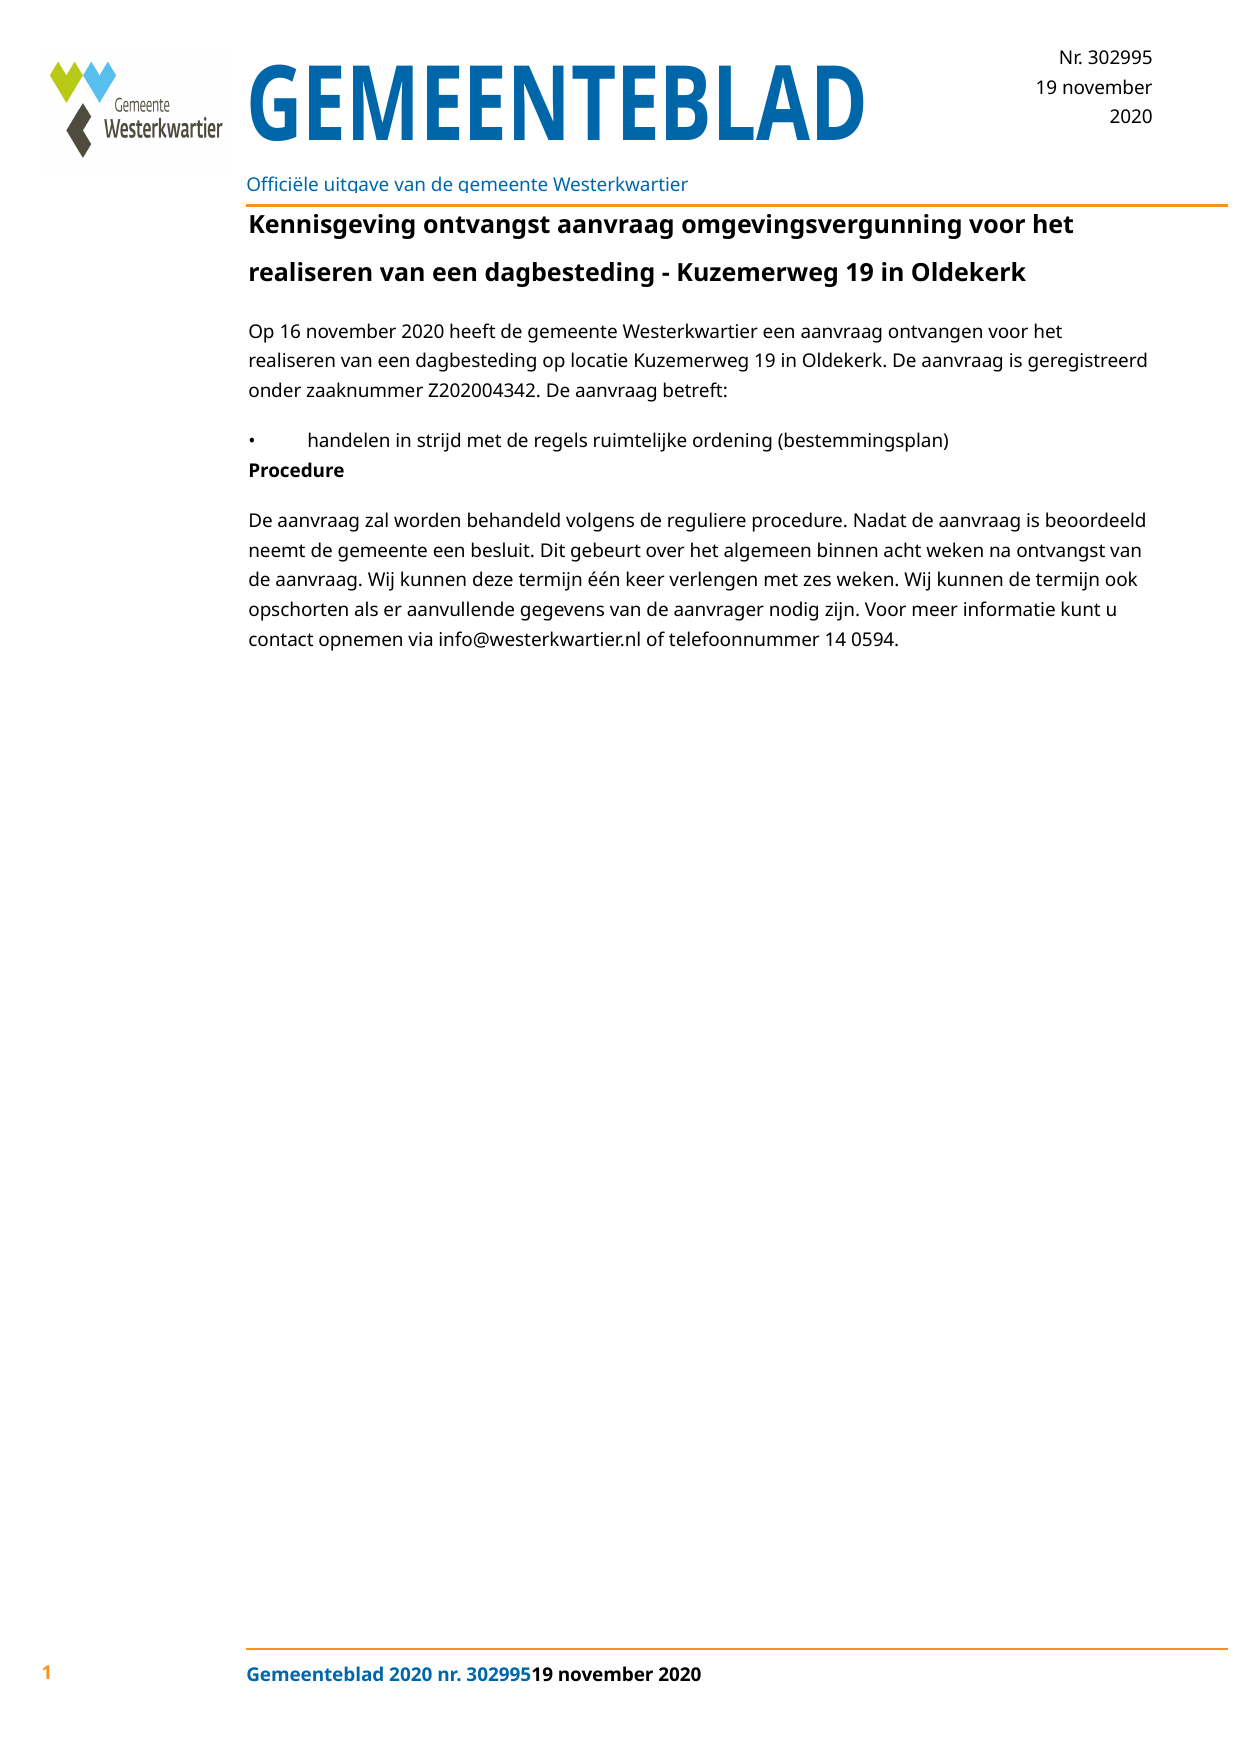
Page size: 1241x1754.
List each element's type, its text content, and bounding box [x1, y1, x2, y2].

text Procedure [248, 457, 1152, 483]
picture [41, 47, 231, 172]
text Op 16 november 2020 heeft de gemeente Westerkwartier een aanvraag ontvangen voor het realiseren van een dagbesteding op locatie Kuzemerweg 19 in Oldekerk. De aanvraag is geregistreerd onder zaaknummer Z202004342. De aanvraag betreft: [248, 318, 1152, 403]
list handelen in strijd met de regels ruimtelijke ordening (bestemmingsplan) [248, 427, 1152, 453]
text De aanvraag zal worden behandeld volgens de reguliere procedure. Nadat de aanvraag is beoordeeld neemt de gemeente een besluit. Dit gebeurt over het algemeen binnen acht weken na ontvangst van de aanvraag. Wij kunnen deze termijn één keer verlengen met zes weken. Wij kunnen de termijn ook opschorten als er aanvullende gegevens van de aanvrager nodig zijn. Voor meer informatie kunt u contact opnemen via info@westerkwartier.nl of telefoonnummer 14 0594. [248, 507, 1152, 652]
text Kennisgeving ontvangst aanvraag omgevingsvergunning voor het realiseren van een dagbesteding - Kuzemerweg 19 in Oldekerk [248, 207, 1152, 288]
